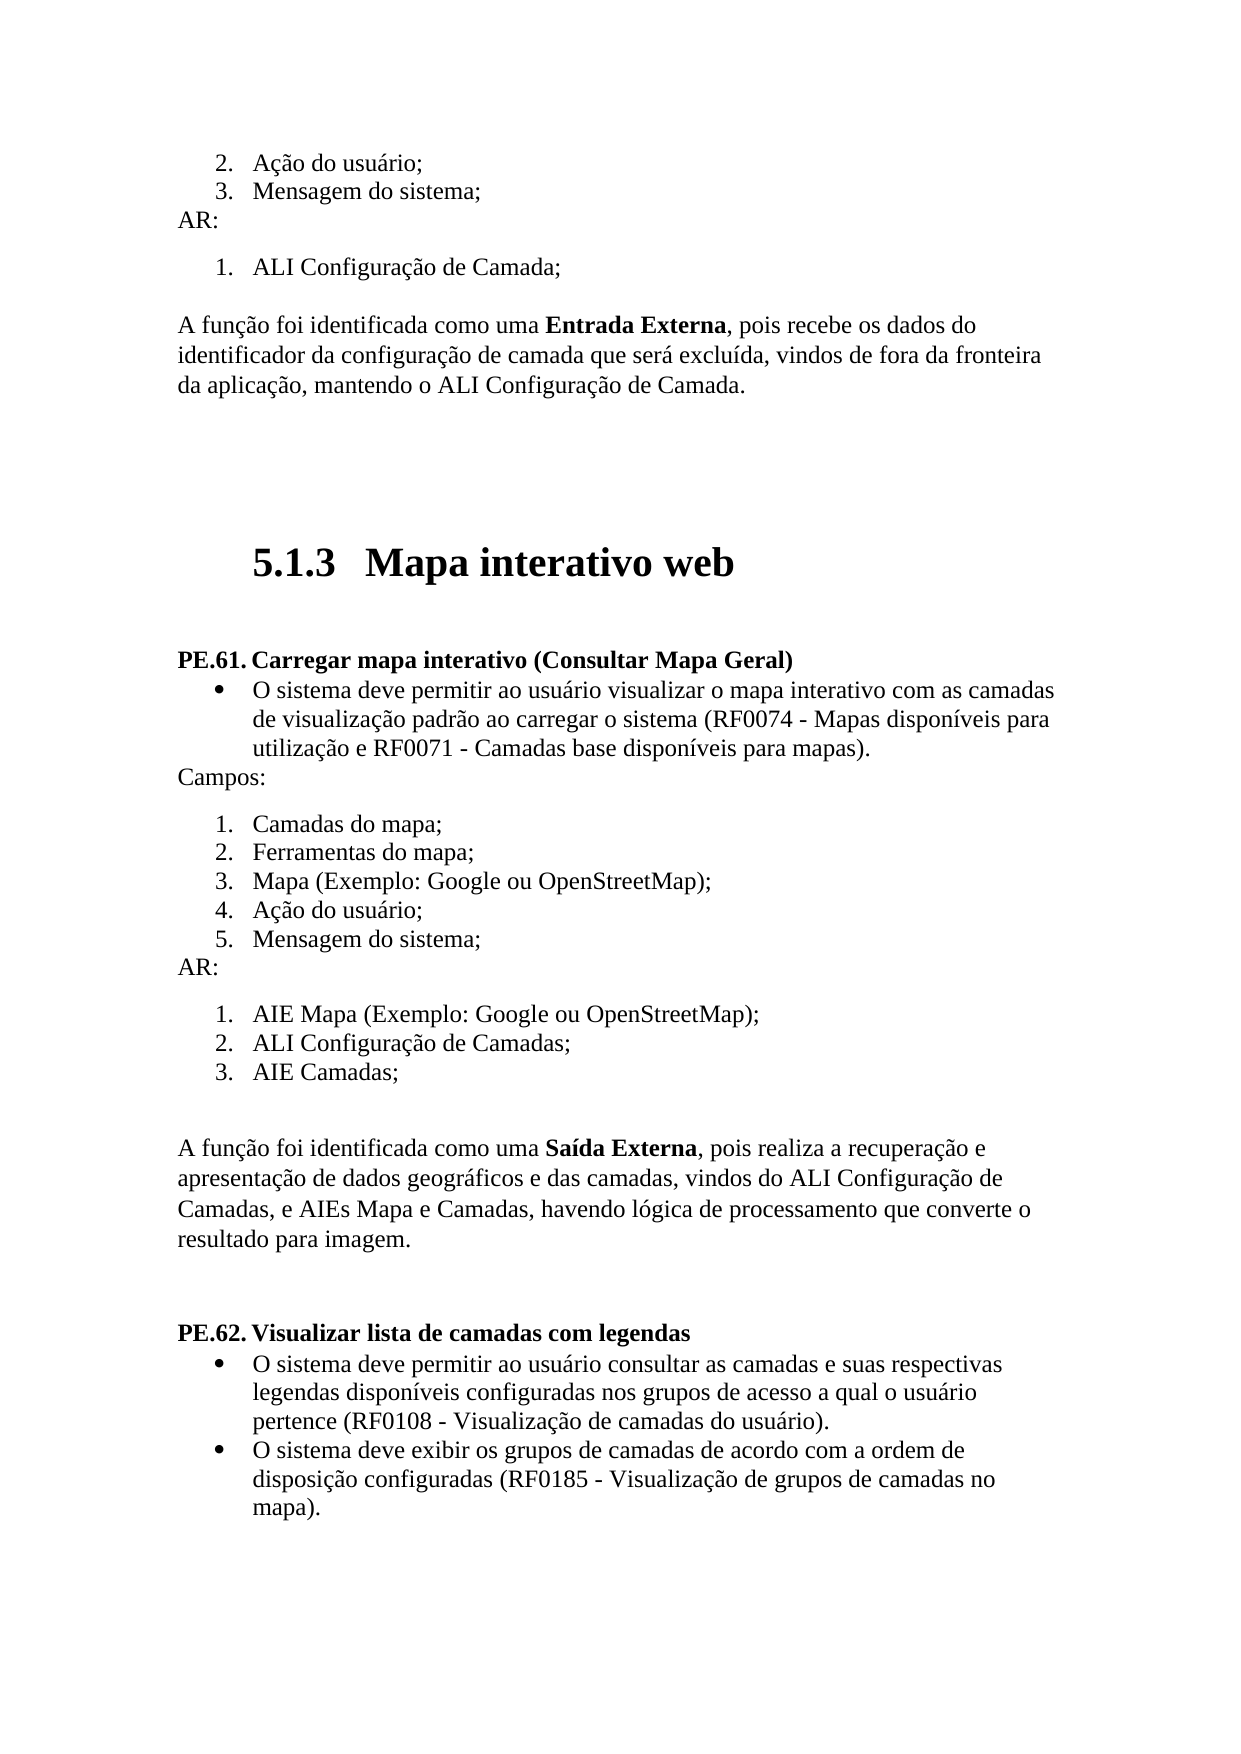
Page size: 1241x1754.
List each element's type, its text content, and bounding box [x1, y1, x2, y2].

list Mensagem do sistema; [215, 176, 1063, 205]
list O sistema deve permitir ao usuário visualizar o mapa interativo com as camadas de visualização padrão ao carregar o sistema (RF0074 - Mapas disponíveis para utilização e RF0071 - Camadas base disponíveis para mapas). [215, 675, 1063, 762]
text A função foi identificada como uma Saída Externa, pois realiza a recuperação e apresentação de dados geográficos e das camadas, vindos do ALI Configuração de Camadas, e AIEs Mapa e Camadas, havendo lógica de processamento que converte o resultado para imagem. [177, 1133, 1063, 1253]
text AR: [177, 952, 1063, 981]
text A função foi identificada como uma Entrada Externa, pois recebe os dados do identificador da configuração de camada que será excluída, vindos de fora da fronteira da aplicação, mantendo o ALI Configuração de Camada. [177, 310, 1063, 399]
list O sistema deve exibir os grupos de camadas de acordo com a ordem de disposição configuradas (RF0185 - Visualização de grupos de camadas no mapa). [215, 1435, 1063, 1521]
list ALI Configuração de Camada; [215, 252, 1063, 281]
list AIE Camadas; [215, 1057, 1063, 1086]
list Visualizar lista de camadas com legendas [177, 1318, 1063, 1347]
list Carregar mapa interativo (Consultar Mapa Geral) [177, 645, 1063, 674]
list Ação do usuário; [215, 895, 1063, 924]
list AIE Mapa (Exemplo: Google ou OpenStreetMap); [215, 999, 1063, 1028]
text AR: [177, 205, 1063, 234]
list Ferramentas do mapa; [215, 837, 1063, 866]
text Campos: [177, 762, 1063, 790]
list Mensagem do sistema; [215, 924, 1063, 952]
list Camadas do mapa; [215, 809, 1063, 837]
list ALI Configuração de Camadas; [215, 1028, 1063, 1057]
list Mapa interativo web [252, 537, 1063, 585]
list Mapa (Exemplo: Google ou OpenStreetMap); [215, 866, 1063, 895]
list O sistema deve permitir ao usuário consultar as camadas e suas respectivas legendas disponíveis configuradas nos grupos de acesso a qual o usuário pertence (RF0108 - Visualização de camadas do usuário). [215, 1349, 1063, 1435]
list Ação do usuário; [215, 148, 1063, 176]
